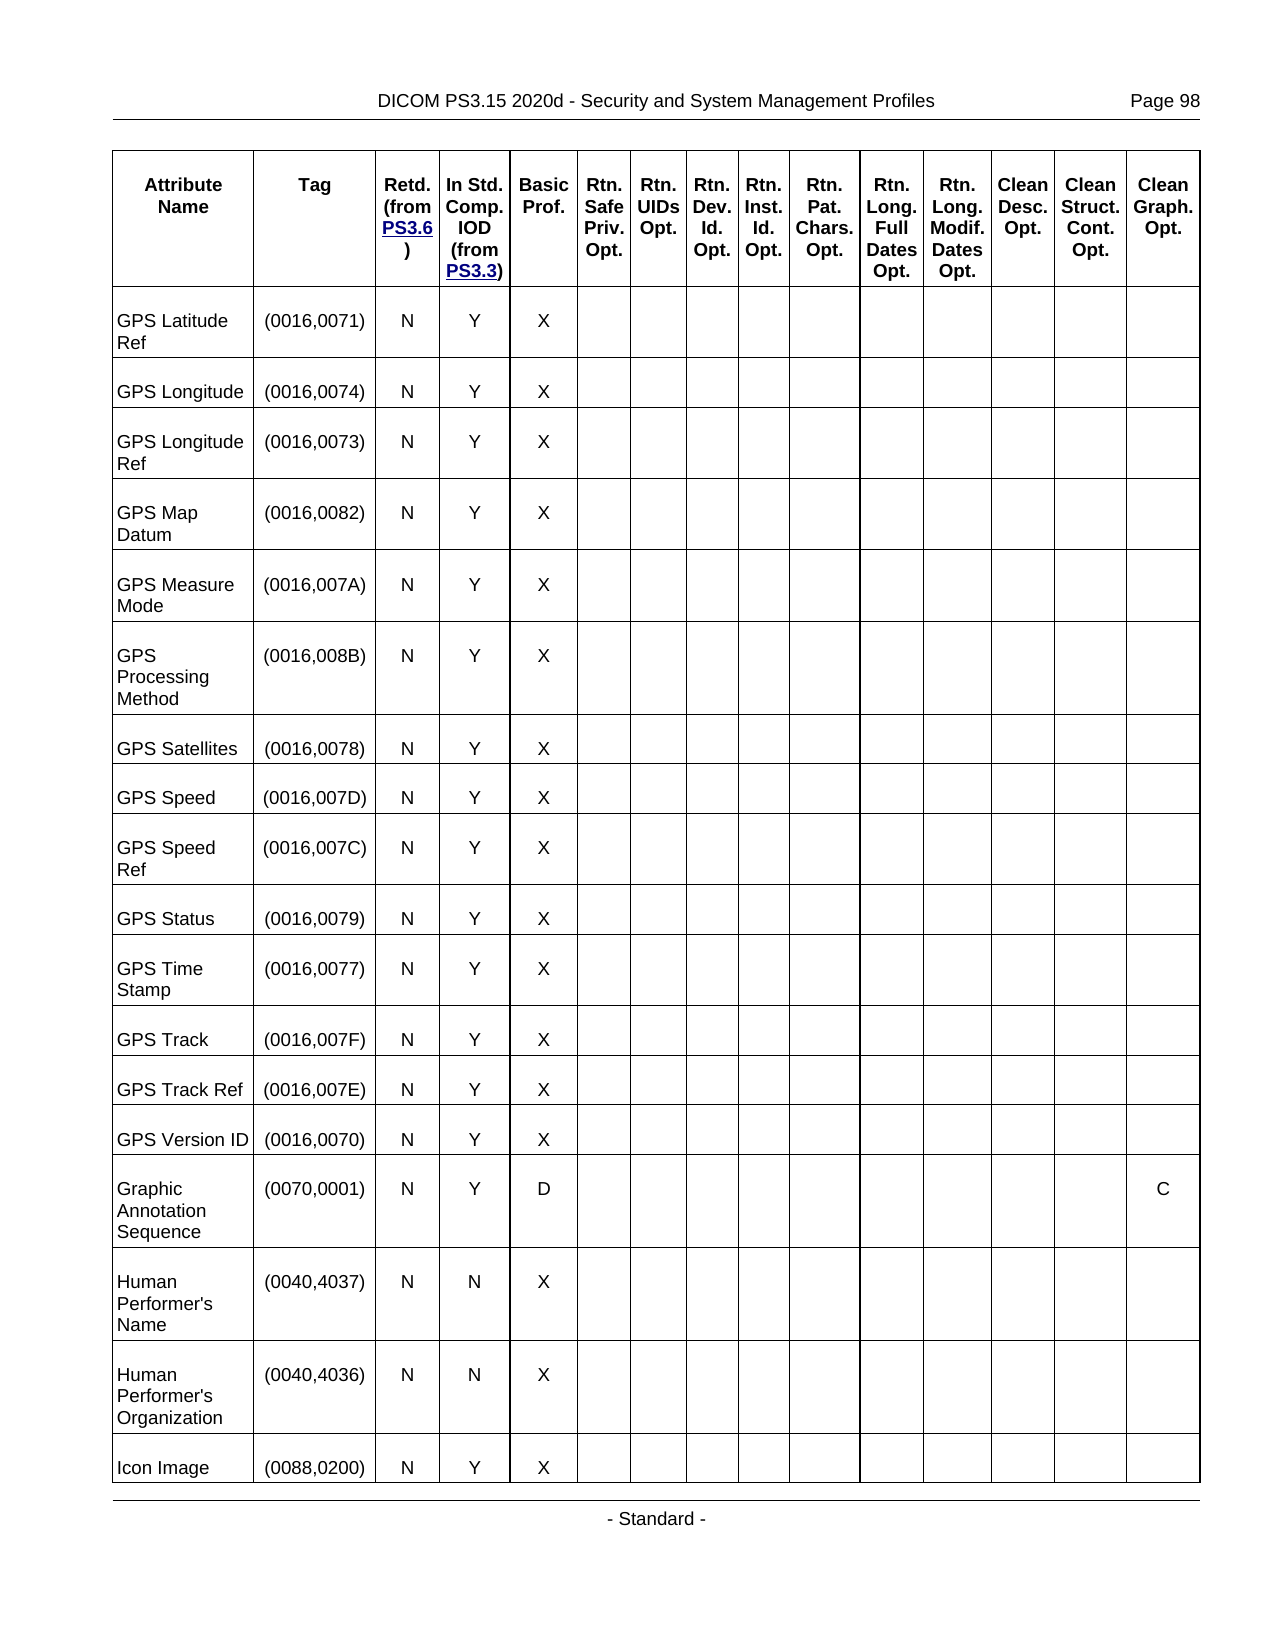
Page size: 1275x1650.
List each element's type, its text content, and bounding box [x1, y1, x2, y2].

table_cell (0016,0082) [254, 479, 375, 549]
table_cell [739, 1434, 789, 1482]
table_cell [992, 622, 1054, 713]
table_cell [861, 814, 923, 884]
table_header Tag [254, 151, 375, 286]
table_cell [687, 479, 738, 549]
table_cell [1055, 1056, 1126, 1104]
table_cell [687, 1155, 738, 1247]
table_cell [924, 550, 991, 621]
table_cell D [511, 1155, 577, 1247]
table_cell (0016,0073) [254, 408, 375, 478]
table_cell [578, 715, 630, 763]
table_cell Y [440, 358, 509, 407]
table_cell [631, 479, 686, 549]
table_cell [790, 287, 859, 357]
table_cell [687, 358, 738, 407]
table_cell Human Performer's Organization [113, 1341, 253, 1432]
table_cell [861, 479, 923, 549]
table_cell X [511, 408, 577, 478]
table_cell [1127, 1341, 1199, 1432]
table_cell [631, 885, 686, 934]
table_cell [631, 358, 686, 407]
table_cell [790, 715, 859, 763]
table_cell [578, 814, 630, 884]
table_cell [631, 715, 686, 763]
table_cell [687, 935, 738, 1005]
table_cell [924, 764, 991, 813]
table_cell [790, 550, 859, 621]
table_cell GPS Status [113, 885, 253, 934]
table_cell [578, 1434, 630, 1482]
table_header Rtn. UIDs Opt. [631, 151, 686, 286]
table_cell X [511, 1248, 577, 1340]
table_cell N [376, 1248, 439, 1340]
table_header Clean Graph. Opt. [1127, 151, 1199, 286]
table_cell [631, 1248, 686, 1340]
table_cell [1055, 935, 1126, 1005]
table_cell [861, 715, 923, 763]
table_cell Y [440, 1434, 509, 1482]
table_cell N [376, 358, 439, 407]
table_cell [739, 1248, 789, 1340]
table_header Basic Prof. [511, 151, 577, 286]
table_cell (0016,0074) [254, 358, 375, 407]
table_cell [578, 287, 630, 357]
table_cell [1055, 1155, 1126, 1247]
table_cell (0016,007E) [254, 1056, 375, 1104]
table_cell [687, 1006, 738, 1055]
table_cell [1055, 287, 1126, 357]
table_cell [924, 1434, 991, 1482]
table_cell [739, 358, 789, 407]
table_cell [861, 408, 923, 478]
table_cell [1055, 1248, 1126, 1340]
table_cell [861, 622, 923, 713]
table_cell [992, 1341, 1054, 1432]
table_cell [992, 408, 1054, 478]
table_cell N [376, 1056, 439, 1104]
table_cell [1127, 1105, 1199, 1154]
table_cell GPS Speed​ [113, 764, 253, 813]
table_cell [790, 1006, 859, 1055]
table_cell [992, 1006, 1054, 1055]
table_cell [924, 814, 991, 884]
table_cell [578, 1248, 630, 1340]
table_cell X [511, 1341, 577, 1432]
table_header Rtn. Dev. Id. Opt. [687, 151, 738, 286]
table_cell X [511, 479, 577, 549]
table_cell (0016,007C) [254, 814, 375, 884]
table_cell [861, 764, 923, 813]
table_cell [861, 550, 923, 621]
table_cell [861, 358, 923, 407]
table_cell [1055, 1341, 1126, 1432]
table_cell (0040,4037) [254, 1248, 375, 1340]
table_cell [1127, 358, 1199, 407]
table_cell [578, 479, 630, 549]
table_cell [924, 935, 991, 1005]
table_cell X [511, 1434, 577, 1482]
table_cell N [376, 1341, 439, 1432]
table_cell [1055, 885, 1126, 934]
table_cell [992, 1248, 1054, 1340]
table_cell GPS Map​ Datum [113, 479, 253, 549]
table_cell [631, 1341, 686, 1432]
table_cell GPS Longitude [113, 358, 253, 407]
table_cell Y [440, 550, 509, 621]
table_cell Y [440, 622, 509, 713]
table_cell [1055, 715, 1126, 763]
table_cell (0016,007A) [254, 550, 375, 621]
table_cell [992, 814, 1054, 884]
table_cell (0016,007F) [254, 1006, 375, 1055]
table_cell [1127, 550, 1199, 621]
table_cell GPS Time​ Stamp [113, 935, 253, 1005]
table_cell [1127, 1006, 1199, 1055]
table_cell [861, 935, 923, 1005]
table_cell N [376, 1006, 439, 1055]
table_cell [1127, 408, 1199, 478]
table_cell [790, 1105, 859, 1154]
table_header Attribute Name [113, 151, 253, 286]
table_cell [790, 1056, 859, 1104]
table_cell Y [440, 1006, 509, 1055]
table_cell X [511, 885, 577, 934]
table_cell [578, 935, 630, 1005]
table_cell N [440, 1248, 509, 1340]
table_cell [1055, 358, 1126, 407]
table_cell [924, 715, 991, 763]
table_cell [631, 622, 686, 713]
table_cell [739, 715, 789, 763]
table_cell [1127, 935, 1199, 1005]
table_cell [739, 1341, 789, 1432]
table_cell [687, 622, 738, 713]
table_cell N [376, 715, 439, 763]
table_cell [1055, 1105, 1126, 1154]
table_cell [924, 1341, 991, 1432]
table_cell [992, 885, 1054, 934]
table_cell [1127, 479, 1199, 549]
table_cell [992, 1155, 1054, 1247]
table_cell [992, 1105, 1054, 1154]
table_cell X [511, 935, 577, 1005]
table_cell [861, 1006, 923, 1055]
table_cell Y [440, 287, 509, 357]
table_cell [790, 1155, 859, 1247]
table_cell [861, 1341, 923, 1432]
table_cell Icon Image [113, 1434, 253, 1482]
table_cell [1055, 764, 1126, 813]
table_cell (0016,0070) [254, 1105, 375, 1154]
table_cell [739, 885, 789, 934]
table_cell [924, 885, 991, 934]
table_cell [687, 550, 738, 621]
table_cell [1127, 885, 1199, 934]
table_cell [631, 814, 686, 884]
table_cell [1127, 814, 1199, 884]
table_cell [861, 1056, 923, 1104]
table_header Rtn. Pat. Chars. Opt. [790, 151, 859, 286]
table_cell [790, 1434, 859, 1482]
table_cell [790, 358, 859, 407]
table_cell N [376, 885, 439, 934]
table_cell [1127, 287, 1199, 357]
table_cell X [511, 1006, 577, 1055]
table_cell [1055, 622, 1126, 713]
table_cell [924, 408, 991, 478]
table_cell [861, 1248, 923, 1340]
table_header Rtn. Long. Full Dates Opt. [861, 151, 923, 286]
table_cell [924, 1006, 991, 1055]
table_cell [790, 1341, 859, 1432]
table_cell Y [440, 885, 509, 934]
table_cell [992, 479, 1054, 549]
table_cell GPS Longitude Ref [113, 408, 253, 478]
table_cell [790, 479, 859, 549]
table_cell [739, 1056, 789, 1104]
table_cell [790, 622, 859, 713]
table_cell N [376, 764, 439, 813]
table_cell [861, 287, 923, 357]
table_cell X [511, 622, 577, 713]
table_cell [924, 479, 991, 549]
table_cell [1055, 550, 1126, 621]
table_cell [1127, 1434, 1199, 1482]
table_cell (0016,0078) [254, 715, 375, 763]
table_cell Y [440, 479, 509, 549]
table_cell [687, 885, 738, 934]
table_cell GPS Processing​ Method [113, 622, 253, 713]
table_cell [861, 1155, 923, 1247]
table_cell N [440, 1341, 509, 1432]
table_cell [631, 764, 686, 813]
table_cell (0016,0077) [254, 935, 375, 1005]
table_cell N [376, 935, 439, 1005]
table_cell N [376, 1155, 439, 1247]
table_cell [739, 408, 789, 478]
table_cell [578, 1155, 630, 1247]
table_cell [739, 935, 789, 1005]
table_header Retd. (from PS3.6) [376, 151, 439, 286]
table_header Clean Struct. Cont. Opt. [1055, 151, 1126, 286]
table_cell C [1127, 1155, 1199, 1247]
table_cell GPS Track [113, 1006, 253, 1055]
table_cell [578, 408, 630, 478]
table_cell [1127, 622, 1199, 713]
table_cell [1127, 1248, 1199, 1340]
table_cell [631, 408, 686, 478]
table_cell [739, 814, 789, 884]
table_cell [861, 885, 923, 934]
table_cell N [376, 1434, 439, 1482]
table_cell [578, 550, 630, 621]
table_cell [578, 1006, 630, 1055]
table_cell [1055, 814, 1126, 884]
table_cell [1055, 1006, 1126, 1055]
table_cell Y [440, 1155, 509, 1247]
table_cell [790, 935, 859, 1005]
table_cell N [376, 622, 439, 713]
table_cell [578, 1105, 630, 1154]
table_header In Std. Comp. IOD (from PS3.3) [440, 151, 509, 286]
table_cell N [376, 1105, 439, 1154]
table_cell GPS Speed​ Ref [113, 814, 253, 884]
table_cell [631, 935, 686, 1005]
table_cell X [511, 715, 577, 763]
table_cell [924, 1105, 991, 1154]
table_cell [1055, 408, 1126, 478]
table_header Rtn. Safe Priv. Opt. [578, 151, 630, 286]
table_cell [687, 1248, 738, 1340]
table_cell (0040,4036) [254, 1341, 375, 1432]
table_cell [790, 1248, 859, 1340]
table_cell [861, 1434, 923, 1482]
table_cell [687, 1341, 738, 1432]
table_cell (0016,007D) [254, 764, 375, 813]
table_cell [1127, 1056, 1199, 1104]
table_cell Human Performer's Name [113, 1248, 253, 1340]
table_cell X [511, 287, 577, 357]
table_cell Graphic Annotation Sequence [113, 1155, 253, 1247]
table_cell [1055, 479, 1126, 549]
table_cell Y [440, 814, 509, 884]
table_cell [739, 1105, 789, 1154]
table_cell [790, 408, 859, 478]
table_cell (0070,0001) [254, 1155, 375, 1247]
table_cell [992, 1056, 1054, 1104]
table_cell [1127, 764, 1199, 813]
table_cell [992, 764, 1054, 813]
table_cell GPS Satellites [113, 715, 253, 763]
table_cell X [511, 814, 577, 884]
table_cell Y [440, 1056, 509, 1104]
table_cell N [376, 550, 439, 621]
table_cell [790, 814, 859, 884]
table_cell [631, 550, 686, 621]
table_cell [631, 1155, 686, 1247]
table_cell [687, 1105, 738, 1154]
table_cell [631, 1105, 686, 1154]
table_cell [631, 1434, 686, 1482]
table_cell [1055, 1434, 1126, 1482]
table_cell [687, 715, 738, 763]
table_cell [578, 1056, 630, 1104]
table_cell N [376, 814, 439, 884]
table_cell Y [440, 1105, 509, 1154]
table_cell [578, 358, 630, 407]
table_cell [924, 358, 991, 407]
table_cell [924, 287, 991, 357]
table_cell [739, 764, 789, 813]
table_cell N [376, 479, 439, 549]
table_cell [687, 408, 738, 478]
table_cell [861, 1105, 923, 1154]
table_cell GPS Measure ​Mode [113, 550, 253, 621]
table_cell Y [440, 408, 509, 478]
table_cell [631, 1006, 686, 1055]
table_cell [739, 1006, 789, 1055]
table_cell X [511, 358, 577, 407]
table_cell [739, 1155, 789, 1247]
table_cell [992, 1434, 1054, 1482]
table_cell [924, 1248, 991, 1340]
table_cell X [511, 1056, 577, 1104]
table_cell [739, 287, 789, 357]
table_cell [739, 550, 789, 621]
table_cell [687, 764, 738, 813]
table_header Clean Desc. Opt. [992, 151, 1054, 286]
table_cell N [376, 287, 439, 357]
table_cell [924, 622, 991, 713]
table_cell [578, 1341, 630, 1432]
table_cell (0016,0071) [254, 287, 375, 357]
table_cell [992, 715, 1054, 763]
table_cell [631, 287, 686, 357]
table_cell [631, 1056, 686, 1104]
table_cell (0088,0200) [254, 1434, 375, 1482]
table_cell [992, 935, 1054, 1005]
table_header Rtn. Long. Modif. Dates Opt. [924, 151, 991, 286]
table_cell [687, 1434, 738, 1482]
table_cell [924, 1056, 991, 1104]
table_cell GPS Latitude​ Ref [113, 287, 253, 357]
table_cell [578, 764, 630, 813]
table_cell [790, 885, 859, 934]
table_cell [992, 287, 1054, 357]
table_cell (0016,008B) [254, 622, 375, 713]
table_cell (0016,0079) [254, 885, 375, 934]
table_cell X [511, 550, 577, 621]
table_cell Y [440, 764, 509, 813]
table_cell [1127, 715, 1199, 763]
table_cell Y [440, 935, 509, 1005]
table_cell GPS Version ID [113, 1105, 253, 1154]
table_cell [687, 1056, 738, 1104]
table_header Rtn. Inst. Id. Opt. [739, 151, 789, 286]
table_cell [739, 622, 789, 713]
table_cell GPS Track ​Ref [113, 1056, 253, 1104]
table_cell [739, 479, 789, 549]
table_cell [992, 358, 1054, 407]
table_cell N [376, 408, 439, 478]
table_cell [687, 287, 738, 357]
table_cell X [511, 764, 577, 813]
table_cell [992, 550, 1054, 621]
table_cell [924, 1155, 991, 1247]
table_cell X [511, 1105, 577, 1154]
table_cell [578, 622, 630, 713]
table_cell [578, 885, 630, 934]
table_cell [687, 814, 738, 884]
table_cell Y [440, 715, 509, 763]
table_cell [790, 764, 859, 813]
